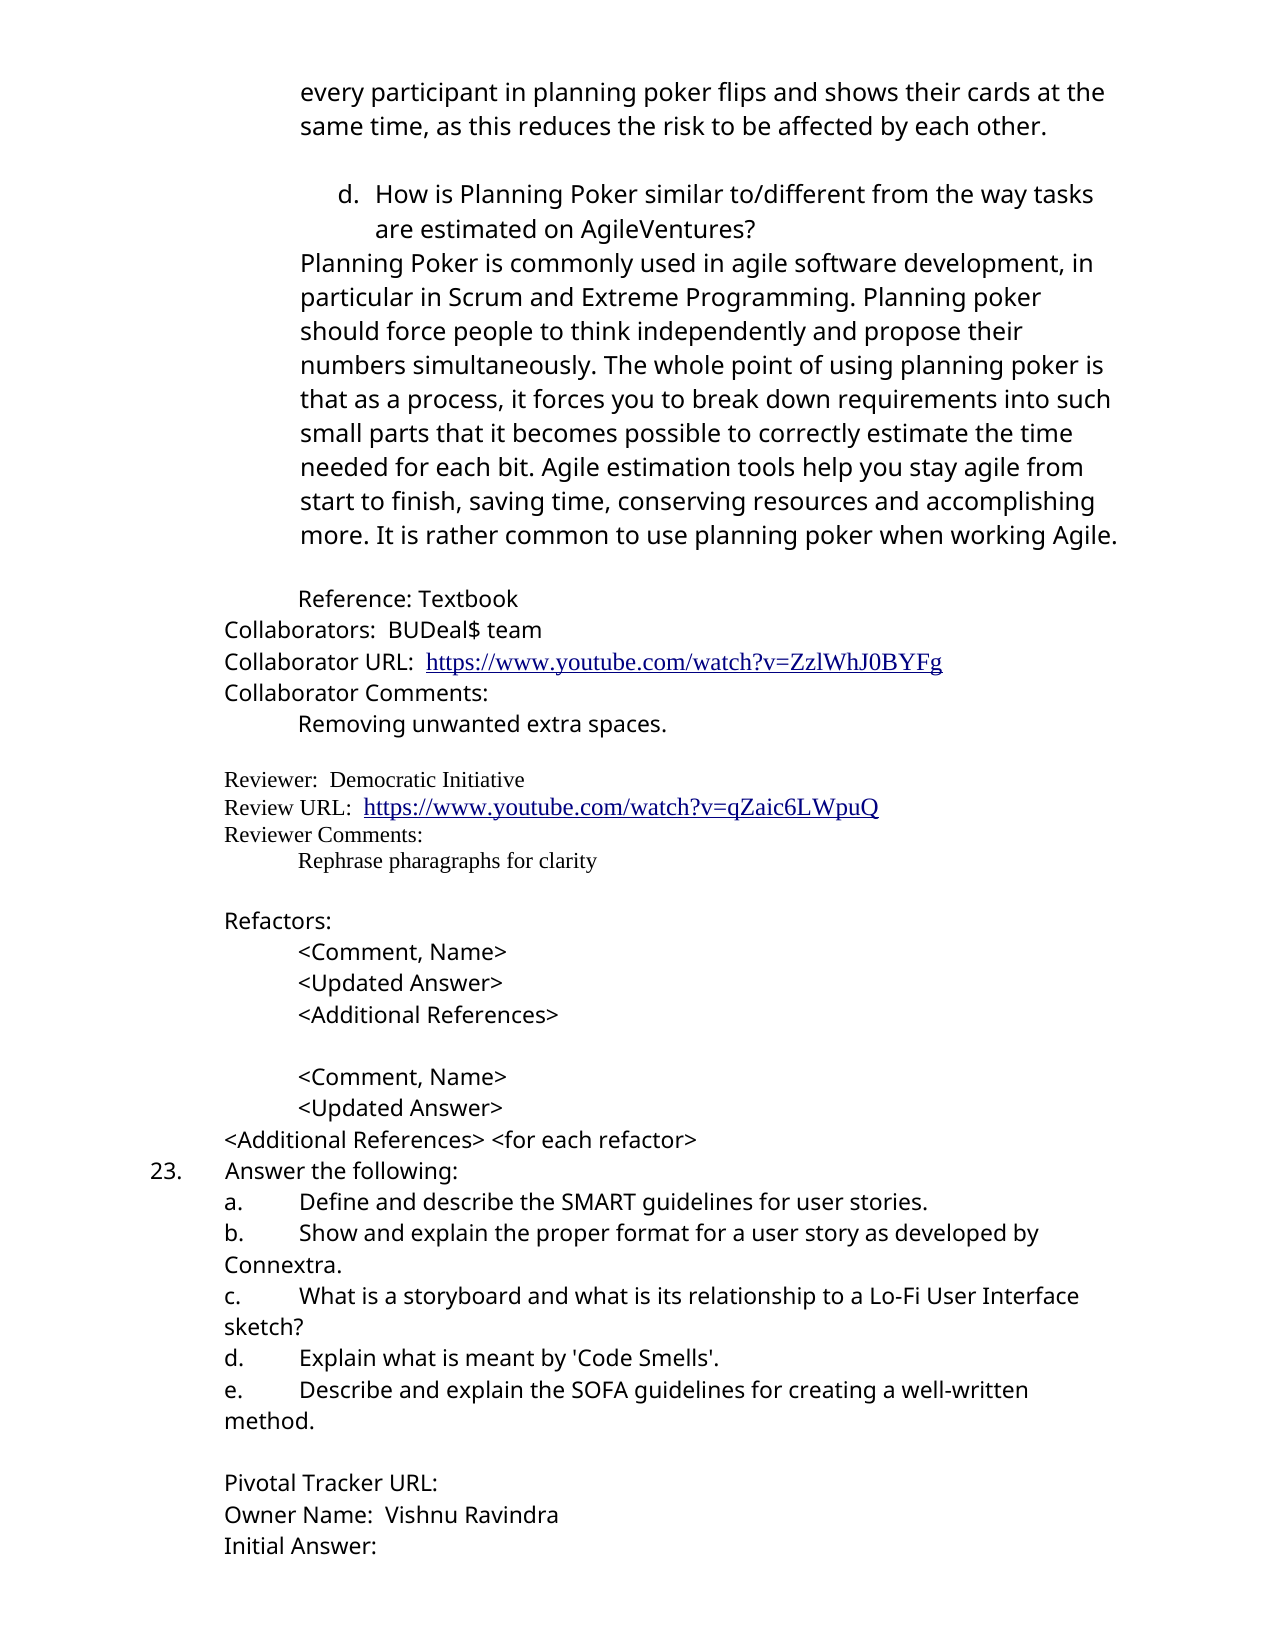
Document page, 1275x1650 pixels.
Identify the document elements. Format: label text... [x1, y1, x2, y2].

text Initial Answer: [224, 1530, 1125, 1561]
text Collaborator Comments: [224, 677, 1125, 708]
text 23. Answer the following: [150, 1155, 1125, 1186]
text b. Show and explain the proper format for a user story as developed by Connextra. [224, 1217, 1125, 1280]
text c. What is a storyboard and what is its relationship to a Lo-Fi User Interface sketch? [224, 1280, 1125, 1342]
text Pivotal Tracker URL: [224, 1467, 1125, 1498]
text Rephrase pharagraphs for clarity [298, 847, 1125, 873]
text Collaborator URL: https://www.youtube.com/watch?v=ZzlWhJ0BYFg [224, 646, 1125, 677]
text <Updated Answer> [298, 967, 1125, 998]
list every participant in planning poker flips and shows their cards at the same time, as this reduces the risk to be affected by each other. [300, 75, 1125, 143]
text a. Define and describe the SMART guidelines for user stories. [224, 1186, 1125, 1217]
text <Comment, Name> [298, 936, 1125, 967]
text Review URL: https://www.youtube.com/watch?v=qZaic6LWpuQ [224, 792, 1125, 821]
text Owner Name: Vishnu Ravindra [224, 1498, 1125, 1530]
text Refactors: [224, 905, 1125, 936]
list How is Planning Poker similar to/different from the way tasks are estimated on AgileVentures? [337, 177, 1125, 245]
text Reviewer: Democratic Initiative [224, 766, 1125, 792]
text <Comment, Name> [298, 1061, 1125, 1092]
text <Additional References> [298, 998, 1125, 1030]
text Reviewer Comments: [224, 821, 1125, 847]
text <Updated Answer> [298, 1092, 1125, 1123]
text e. Describe and explain the SOFA guidelines for creating a well-written method. [224, 1373, 1125, 1436]
text Reference: Textbook [298, 583, 1125, 614]
text Removing unwanted extra spaces. [298, 708, 1125, 739]
text <Additional References> <for each refactor> [224, 1123, 1125, 1155]
list Planning Poker is commonly used in agile software development, in particular in Scrum and Extreme Programming. Planning poker should force people to think independently and propose their numbers simultaneously. The whole point of using planning poker is that as a process, it forces you to break down requirements into such small parts that it becomes possible to correctly estimate the time needed for each bit. Agile estimation tools help you stay agile from start to finish, saving time, conserving resources and accomplishing more. It is rather common to use planning poker when working Agile. [300, 245, 1125, 552]
text Collaborators: BUDeal$ team [224, 614, 1125, 646]
text d. Explain what is meant by 'Code Smells'. [224, 1342, 1125, 1373]
